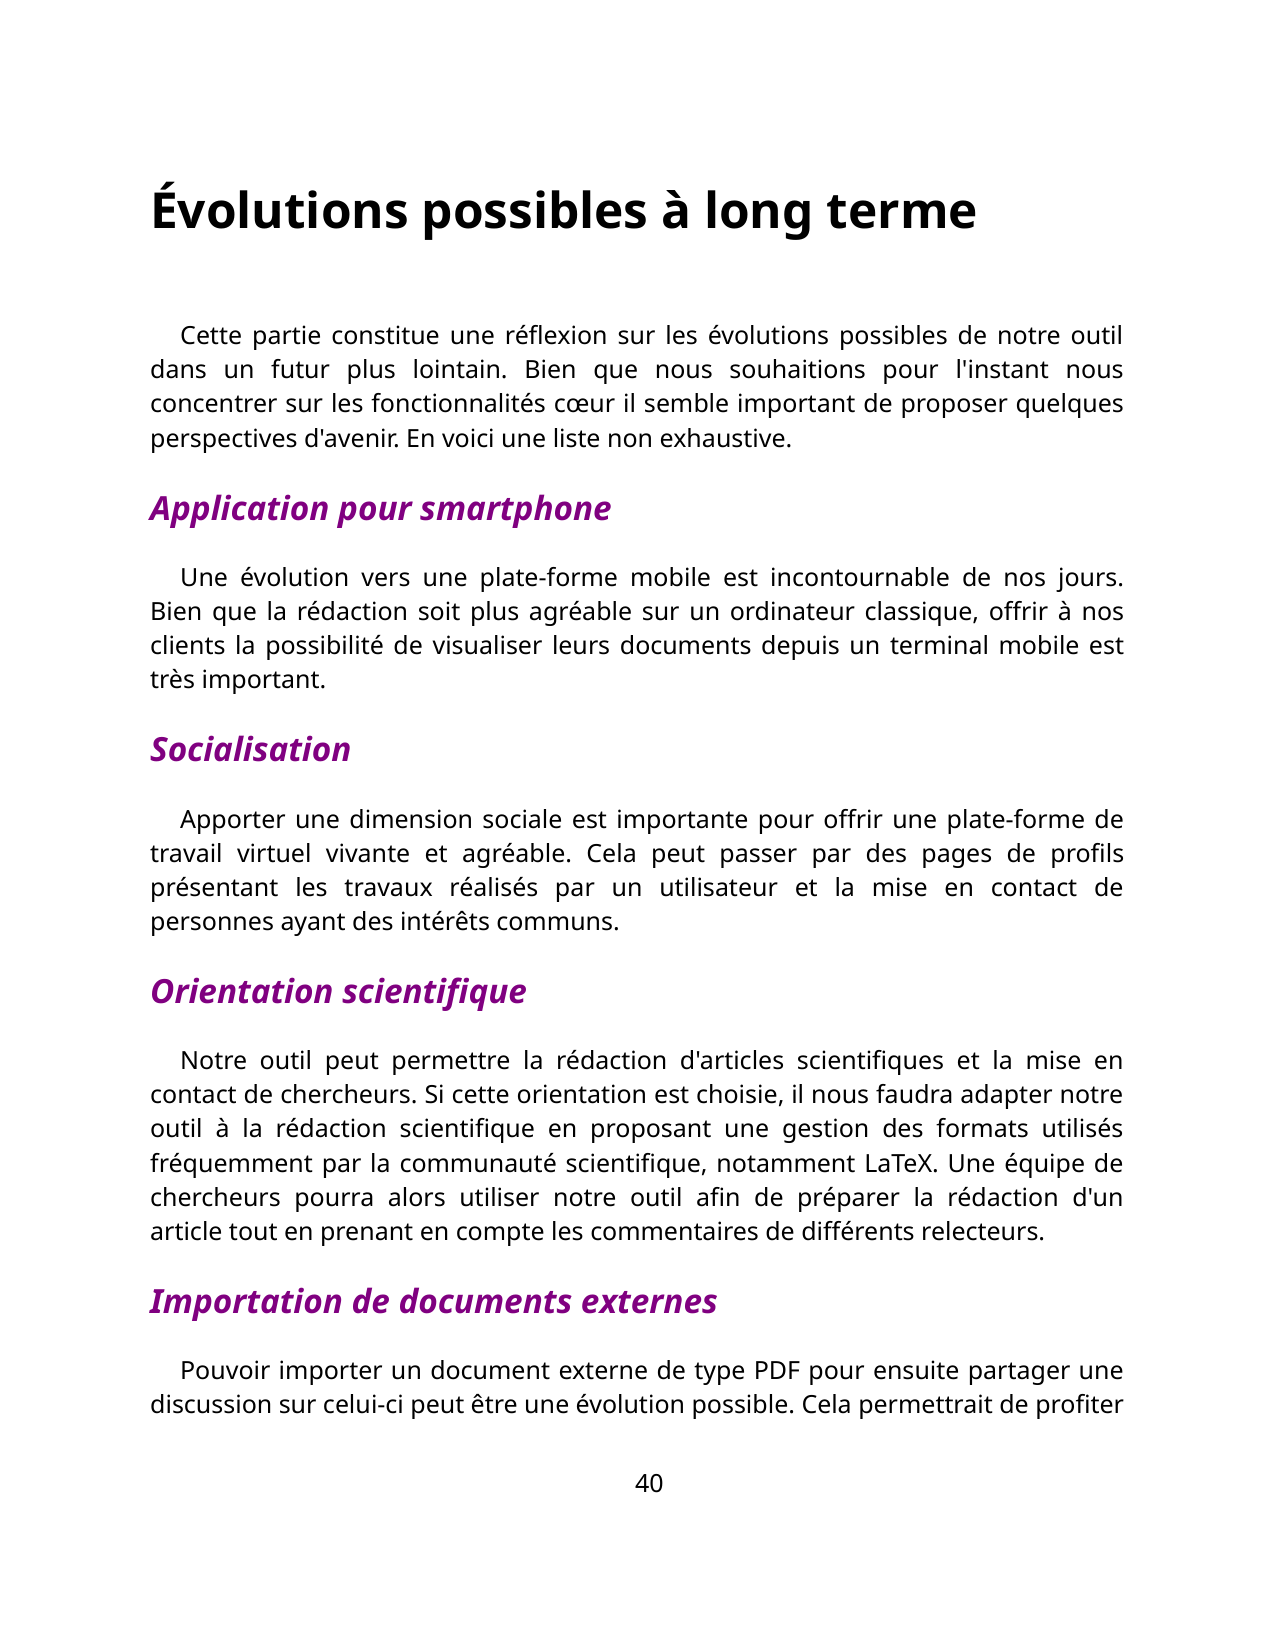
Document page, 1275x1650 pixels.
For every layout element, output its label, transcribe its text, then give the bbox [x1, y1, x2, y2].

text Une évolution vers une plate-forme mobile est incontournable de nos jours. Bien que la rédaction soit plus agréable sur un ordinateur classique, offrir à nos clients la possibilité de visualiser leurs documents depuis un terminal mobile est très important. [150, 560, 1125, 696]
text Cette partie constitue une réflexion sur les évolutions possibles de notre outil dans un futur plus lointain. Bien que nous souhaitions pour l'instant nous concentrer sur les fonctionnalités cœur il semble important de proposer quelques perspectives d'avenir. En voici une liste non exhaustive. [150, 318, 1125, 454]
subtitle Orientation scientifique [150, 968, 1125, 1013]
subtitle Socialisation [150, 726, 1125, 771]
subtitle Application pour smartphone [150, 484, 1125, 530]
text Pouvoir importer un document externe de type PDF pour ensuite partager une discussion sur celui-ci peut être une évolution possible. Cela permettrait de profiter [150, 1353, 1125, 1421]
text Apporter une dimension sociale est importante pour offrir une plate-forme de travail virtuel vivante et agréable. Cela peut passer par des pages de profils présentant les travaux réalisés par un utilisateur et la mise en contact de personnes ayant des intérêts communs. [150, 801, 1125, 938]
text Notre outil peut permettre la rédaction d'articles scientifiques et la mise en contact de chercheurs. Si cette orientation est choisie, il nous faudra adapter notre outil à la rédaction scientifique en proposant une gestion des formats utilisés fréquemment par la communauté scientifique, notamment LaTeX. Une équipe de chercheurs pourra alors utiliser notre outil afin de préparer la rédaction d'un article tout en prenant en compte les commentaires de différents relecteurs. [150, 1043, 1125, 1247]
subtitle Importation de documents externes [150, 1277, 1125, 1323]
subtitle Évolutions possibles à long terme [150, 176, 1125, 243]
